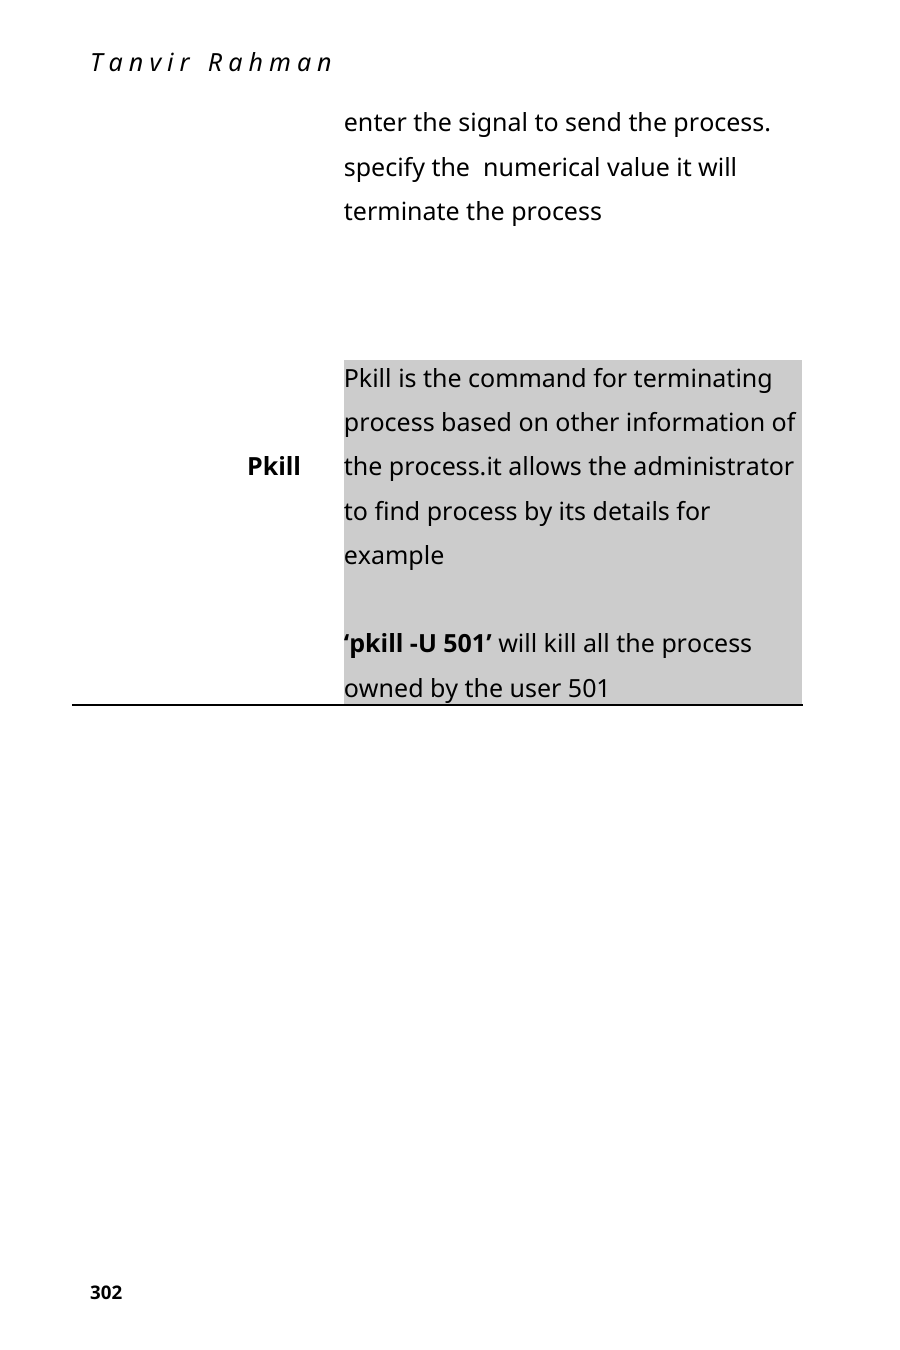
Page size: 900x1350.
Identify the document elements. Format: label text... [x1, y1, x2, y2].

table_cell Pkill [72, 360, 344, 704]
table_cell Pkill is the command for terminating process based on other information of the process.it allows the administrator to find process by its details for example ‘pkill -U 501’ will kill all the process owned by the user 501 [344, 360, 802, 704]
table_cell enter the signal to send the process. specify the numerical value it will terminate the process [344, 105, 802, 360]
table_cell [72, 105, 344, 360]
